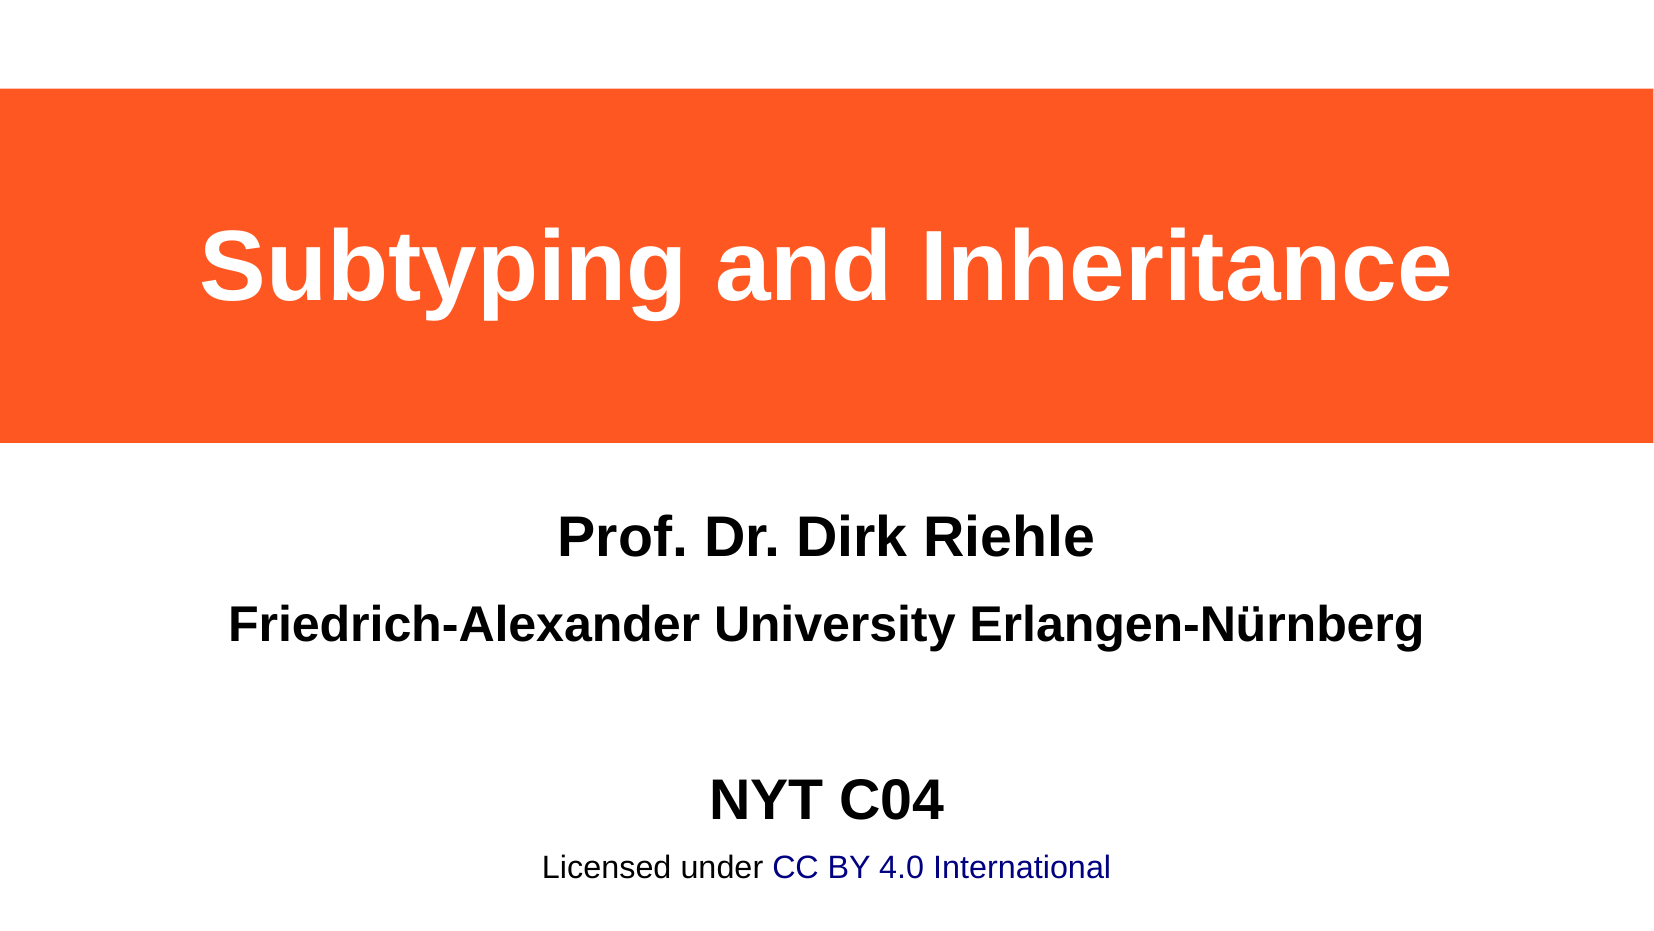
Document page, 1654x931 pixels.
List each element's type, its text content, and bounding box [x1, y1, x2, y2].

title Subtyping and Inheritance [0, 88, 1654, 443]
subtitle Prof. Dr. Dirk Riehle Friedrich-Alexander University Erlangen-Nürnberg NYT C04 Licensed under CC BY 4.0 International [29, 472, 1625, 886]
